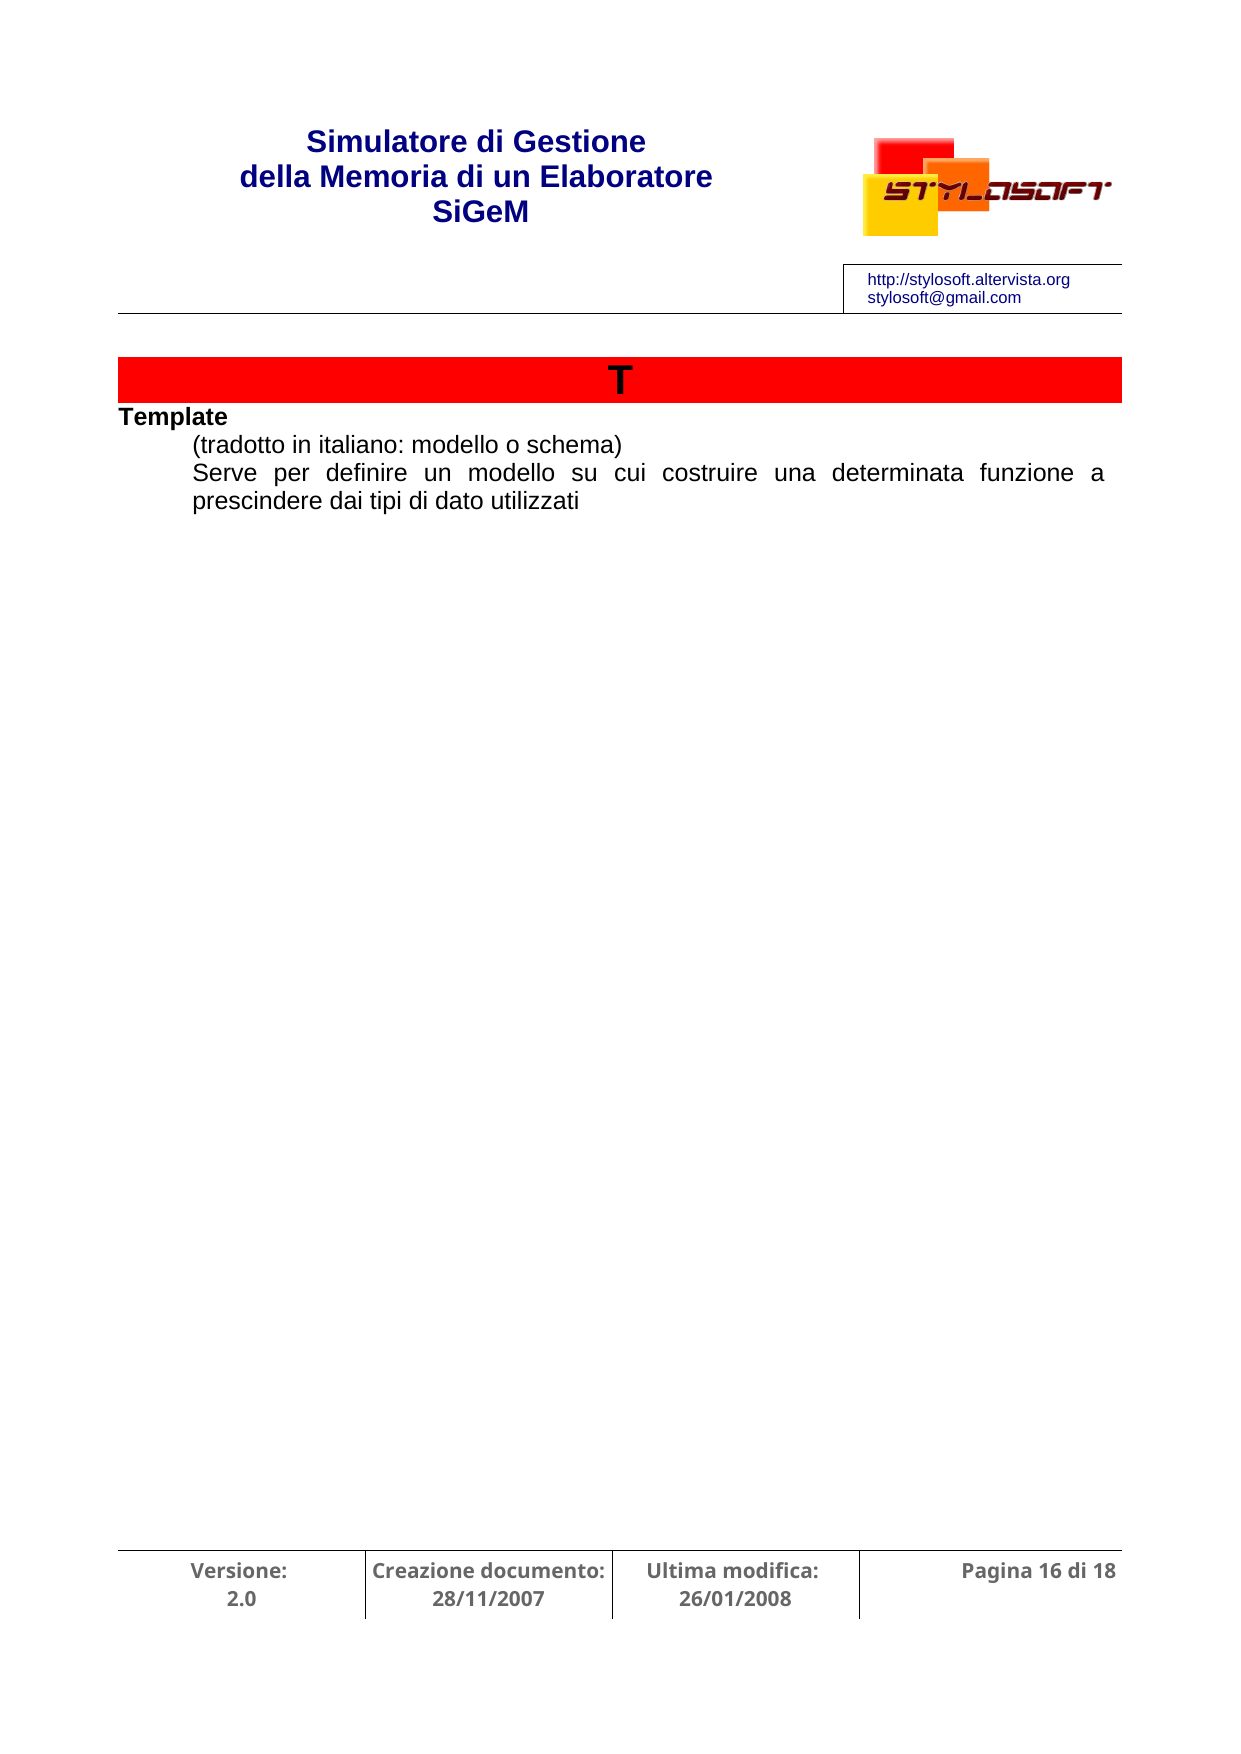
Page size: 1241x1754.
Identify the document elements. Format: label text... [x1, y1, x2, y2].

text T [118, 357, 1122, 403]
picture [848, 123, 1117, 247]
text Serve per definire un modello su cui costruire una determinata funzione a prescindere dai tipi di dato utilizzati [118, 459, 1122, 515]
text Template [118, 403, 1122, 431]
text (tradotto in italiano: modello o schema) [118, 431, 1122, 459]
